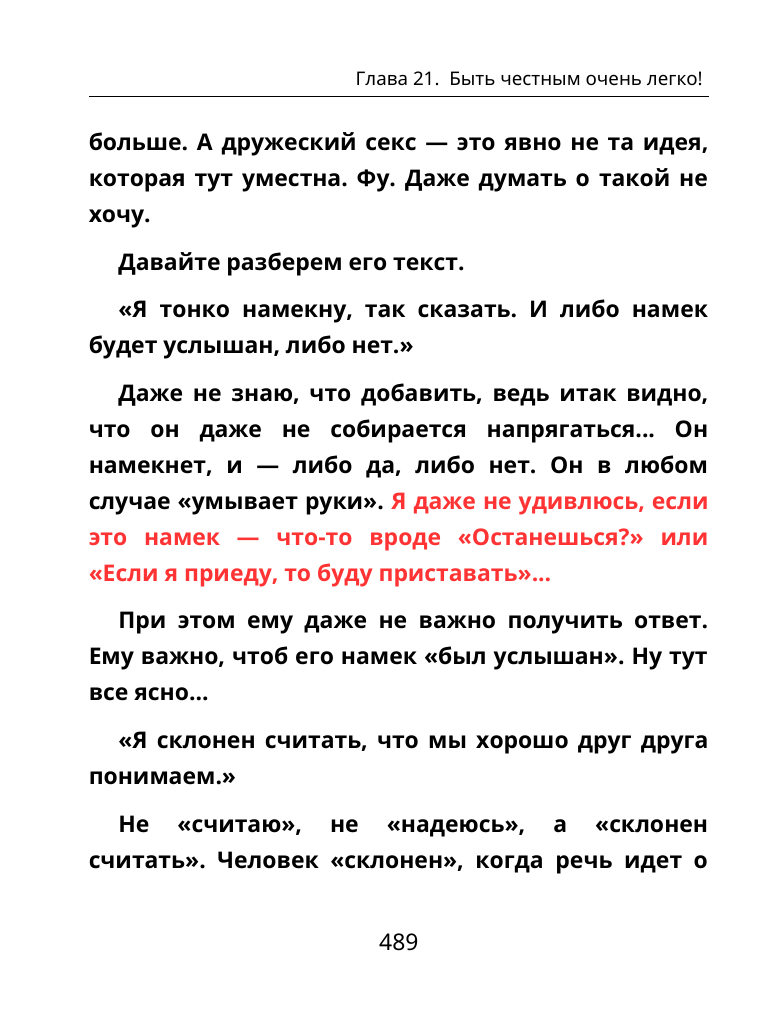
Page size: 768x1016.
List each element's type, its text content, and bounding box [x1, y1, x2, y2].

list больше. А дружеский секс — это явно не та идея, которая тут уместна. Фу. Даже думать о такой не хочу. [88, 126, 709, 229]
text Даже не знаю, что добавить, ведь итак видно, что он даже не собирается напрягаться... Он намекнет, и — либо да, либо нет. Он в любом случае «умывает руки». Я даже не удивлюсь, если это намек — что-то вроде «Останешься?» или «Если я приеду, то буду приставать»... [88, 377, 709, 588]
text Не «считаю», не «надеюсь», а «склонен считать». Человек «склонен», когда речь идет о [88, 808, 709, 875]
text «Я тонко намекну, так сказать. И либо намек будет услышан, либо нет.» [88, 293, 709, 361]
text Давайте разберем его текст. [88, 246, 709, 277]
text При этом ему даже не важно получить ответ. Ему важно, чтоб его намек «был услышан». Ну тут все ясно... [88, 604, 709, 707]
text «Я склонен считать, что мы хорошо друг друга понимаем.» [88, 724, 709, 791]
